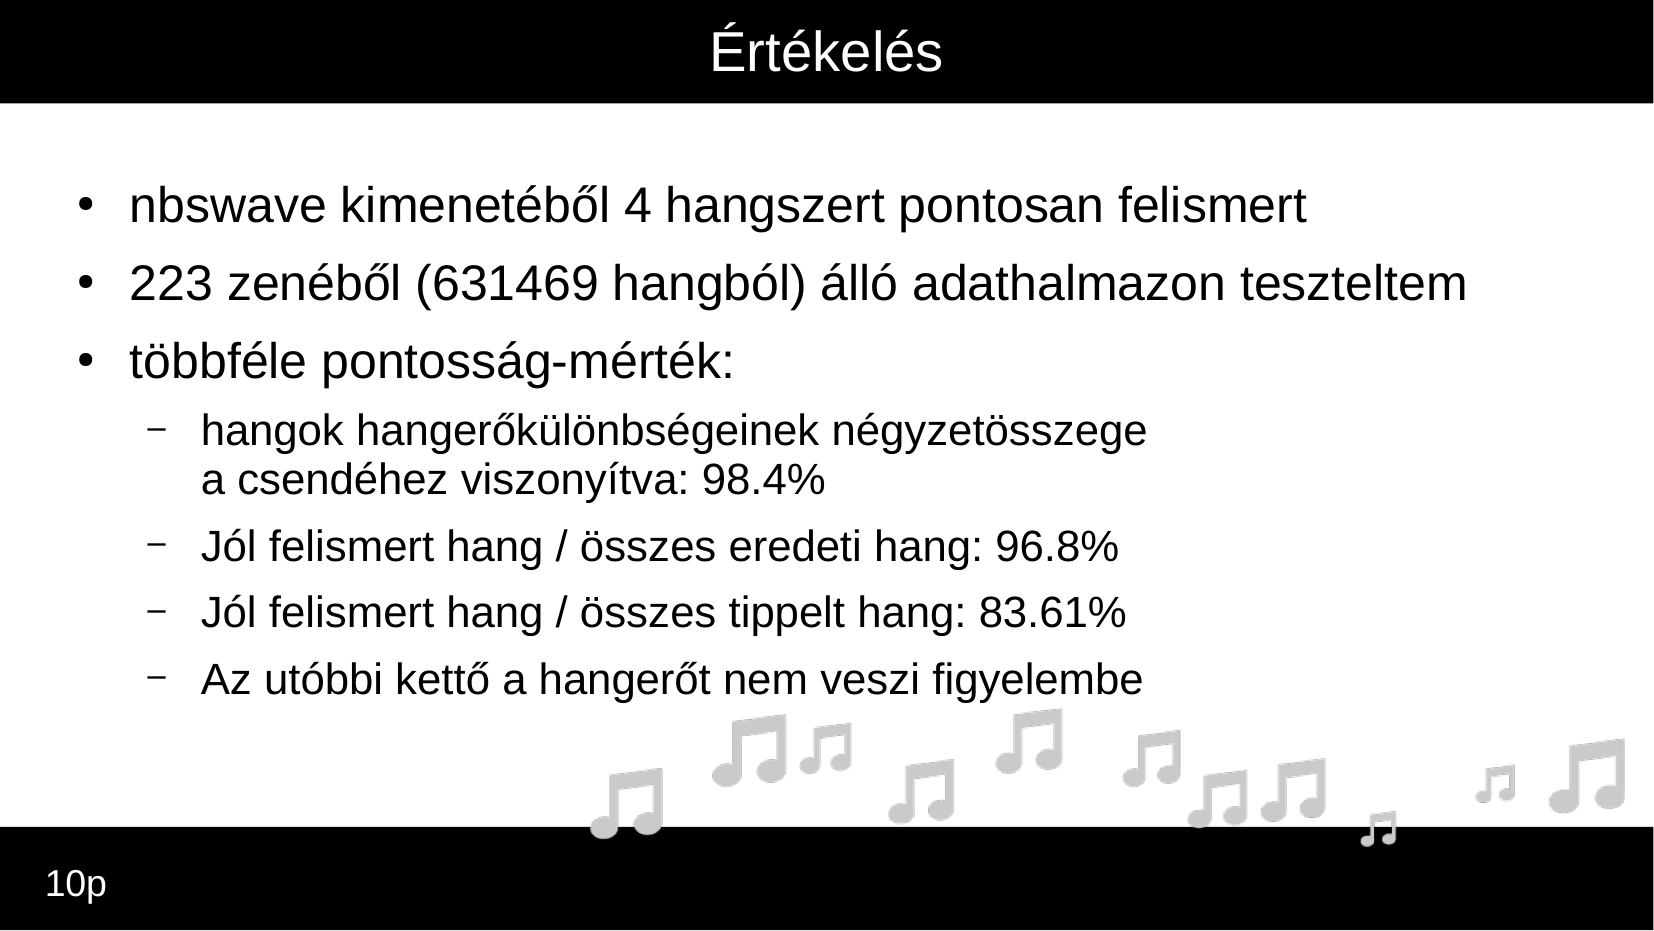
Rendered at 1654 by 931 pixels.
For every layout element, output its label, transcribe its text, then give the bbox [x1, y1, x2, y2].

text_box 10p [30, 855, 136, 931]
title Értékelés [59, 6, 1595, 98]
list nbswave kimenetéből 4 hangszert pontosan felismert 223 zenéből (631469 hangból) álló adathalmazon teszteltem többféle pontosság-mérték: hangok hangerőkülönbségeinek négyzetösszege a csendéhez viszonyítva: 98.4% Jól felismert hang / összes eredeti hang: 96.8% Jól felismert hang / összes tippelt hang: 83.61% Az utóbbi kettő a hangerőt nem veszi figyelembe [59, 177, 1595, 768]
